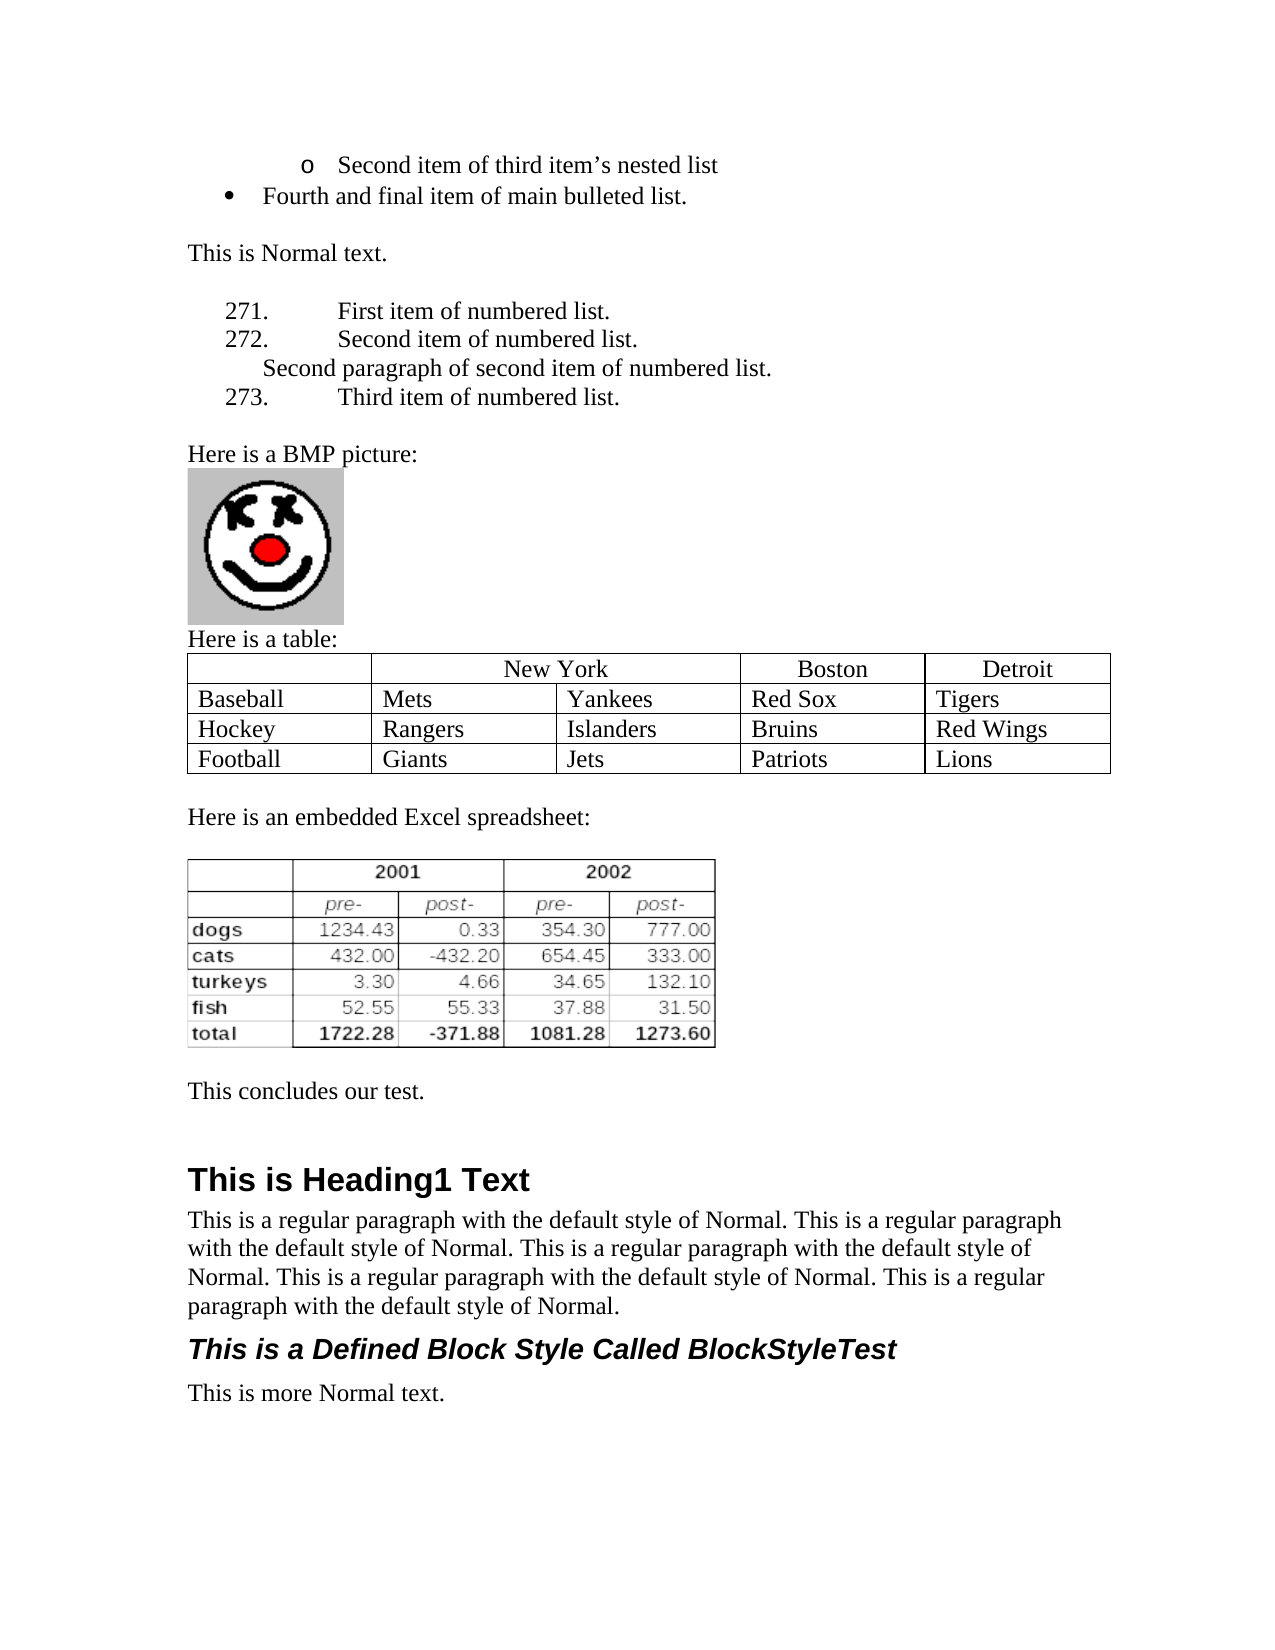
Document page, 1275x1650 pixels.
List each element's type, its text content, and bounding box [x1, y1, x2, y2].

table_cell Patriots [741, 744, 924, 772]
text Here is a table: [187, 624, 1087, 653]
list Second item of numbered list. [225, 324, 1087, 353]
table_header [188, 654, 371, 683]
list Fourth and final item of main bulleted list. [225, 181, 1087, 209]
list Second item of third item’s nested list [300, 150, 1087, 181]
table_cell Islanders [557, 714, 740, 743]
text This is a regular paragraph with the default style of Normal. This is a regular paragraph with the default style of Normal. This is a regular paragraph with the default style of Normal. This is a regular paragraph with the default style of Normal. This is a regular paragraph with the default style of Normal. [187, 1205, 1087, 1320]
table_cell Lions [926, 744, 1110, 772]
table_cell Bruins [741, 714, 924, 743]
table_cell Mets [372, 684, 556, 713]
table_cell Baseball [188, 684, 371, 713]
table_cell Football [188, 744, 371, 772]
text Second paragraph of second item of numbered list. [262, 353, 1087, 382]
table_header Detroit [926, 654, 1110, 683]
subtitle This is Heading1 Text [187, 1160, 1087, 1198]
table_cell Yankees [557, 684, 740, 713]
table_cell Tigers [926, 684, 1110, 713]
text Here is an embedded Excel spreadsheet: [187, 802, 1087, 831]
table_cell Hockey [188, 714, 371, 743]
table_cell Rangers [372, 714, 556, 743]
table_cell Red Wings [926, 714, 1110, 743]
table_cell Giants [372, 744, 556, 772]
list First item of numbered list. [225, 296, 1087, 324]
table_header Boston [741, 654, 924, 683]
text This is a Defined Block Style Called BlockStyleTest [187, 1332, 1087, 1366]
text Here is a BMP picture: [187, 439, 1087, 468]
text This concludes our test. [187, 1076, 1087, 1105]
table_cell Red Sox [741, 684, 924, 713]
table_header New York [372, 654, 740, 683]
text This is more Normal text. [187, 1378, 1087, 1407]
text This is Normal text. [187, 238, 1087, 267]
table_cell Jets [557, 744, 740, 772]
list Third item of numbered list. [225, 382, 1087, 411]
